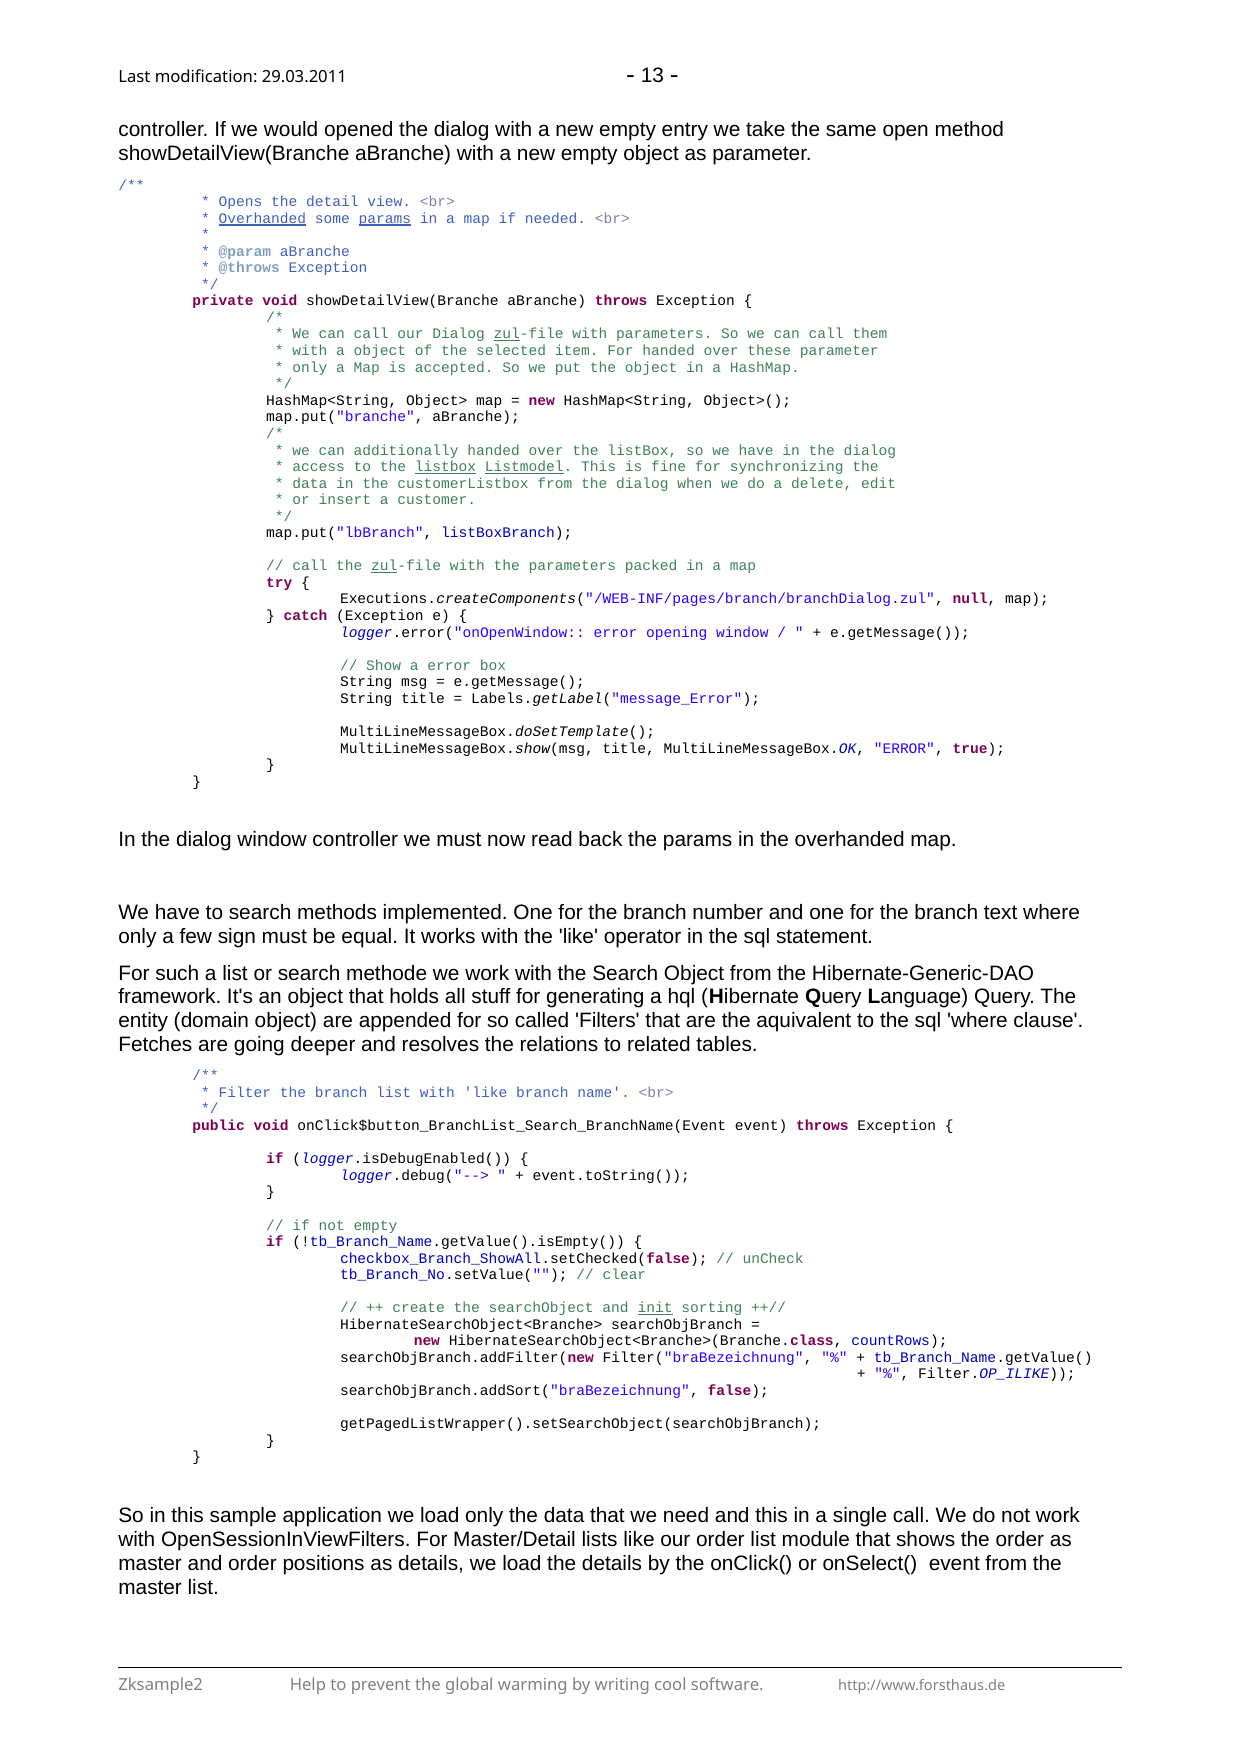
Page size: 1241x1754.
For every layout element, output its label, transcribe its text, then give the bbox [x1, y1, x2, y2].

text map.put("lbBranch", listBoxBranch); [118, 526, 1122, 542]
text HibernateSearchObject<Branche> searchObjBranch = [118, 1317, 1122, 1334]
text * or insert a customer. [118, 492, 1122, 509]
text } [118, 1184, 1122, 1201]
text // if not empty [118, 1218, 1122, 1234]
text map.put("branche", aBranche); [118, 409, 1122, 426]
text MultiLineMessageBox.doSetTemplate(); [118, 724, 1122, 741]
text MultiLineMessageBox.show(msg, title, MultiLineMessageBox.OK, "ERROR", true); [118, 741, 1122, 757]
text For such a list or search methode we work with the Search Object from the Hibernate-Generic-DAO framework. It's an object that holds all stuff for generating a hql (Hibernate Query Language) Query. The entity (domain object) are appended for so called 'Filters' that are the aquivalent to the sql 'where clause'. Fetches are going deeper and resolves the relations to related tables. [118, 960, 1122, 1056]
text searchObjBranch.addFilter(new Filter("braBezeichnung", "%" + tb_Branch_Name.getValue() [118, 1350, 1122, 1367]
text String title = Labels.getLabel("message_Error"); [118, 691, 1122, 708]
text if (!tb_Branch_Name.getValue().isEmpty()) { [118, 1234, 1122, 1251]
text * [118, 227, 1122, 244]
text + "%", Filter.OP_ILIKE)); [118, 1367, 1122, 1383]
text } [118, 774, 1122, 791]
text tb_Branch_No.setValue(""); // clear [118, 1267, 1122, 1284]
text /** [118, 178, 1122, 194]
text getPagedListWrapper().setSearchObject(searchObjBranch); [118, 1416, 1122, 1433]
text public void onClick$button_BranchList_Search_BranchName(Event event) throws Exception { [118, 1118, 1122, 1135]
text checkbox_Branch_ShowAll.setChecked(false); // unCheck [118, 1251, 1122, 1267]
text We have to search methods implemented. One for the branch number and one for the branch text where only a few sign must be equal. It works with the 'like' operator in the sql statement. [118, 900, 1122, 948]
text * with a object of the selected item. For handed over these parameter [118, 343, 1122, 360]
text logger.debug("--> " + event.toString()); [118, 1168, 1122, 1184]
text * Filter the branch list with 'like branch name'. <br> [118, 1085, 1122, 1102]
text HashMap<String, Object> map = new HashMap<String, Object>(); [118, 393, 1122, 409]
text controller. If we would opened the dialog with a new empty entry we take the same open method showDetailView(Branche aBranche) with a new empty object as parameter. [118, 117, 1122, 165]
text * only a Map is accepted. So we put the object in a HashMap. [118, 360, 1122, 376]
text * We can call our Dialog zul-file with parameters. So we can call them [118, 327, 1122, 343]
text private void showDetailView(Branche aBranche) throws Exception { [118, 294, 1122, 310]
text * access to the listbox Listmodel. This is fine for synchronizing the [118, 459, 1122, 476]
text if (logger.isDebugEnabled()) { [118, 1151, 1122, 1168]
text /* [118, 426, 1122, 443]
text String msg = e.getMessage(); [118, 674, 1122, 691]
text */ [118, 1102, 1122, 1118]
text /** [118, 1069, 1122, 1085]
text } [118, 1433, 1122, 1449]
text * we can additionally handed over the listBox, so we have in the dialog [118, 443, 1122, 459]
text try { [118, 575, 1122, 592]
text */ [118, 509, 1122, 526]
text * data in the customerListbox from the dialog when we do a delete, edit [118, 476, 1122, 492]
text } catch (Exception e) { [118, 608, 1122, 625]
text logger.error("onOpenWindow:: error opening window / " + e.getMessage()); [118, 625, 1122, 641]
text } [118, 757, 1122, 774]
text * Overhanded some params in a map if needed. <br> [118, 211, 1122, 227]
text // Show a error box [118, 658, 1122, 674]
text */ [118, 277, 1122, 294]
text Executions.createComponents("/WEB-INF/pages/branch/branchDialog.zul", null, map); [118, 592, 1122, 608]
text In the dialog window controller we must now read back the params in the overhanded map. [118, 827, 1122, 851]
text /* [118, 310, 1122, 327]
text // call the zul-file with the parameters packed in a map [118, 559, 1122, 575]
text * @param aBranche [118, 244, 1122, 261]
text new HibernateSearchObject<Branche>(Branche.class, countRows); [118, 1334, 1122, 1350]
text } [118, 1449, 1122, 1466]
text So in this sample application we load only the data that we need and this in a single call. We do not work with OpenSessionInViewFilters. For Master/Detail lists like our order list module that shows the order as master and order positions as details, we load the details by the onClick() or onSelect() event from the master list. [118, 1503, 1122, 1598]
text */ [118, 376, 1122, 393]
text * Opens the detail view. <br> [118, 194, 1122, 211]
text * @throws Exception [118, 261, 1122, 277]
text searchObjBranch.addSort("braBezeichnung", false); [118, 1383, 1122, 1400]
text // ++ create the searchObject and init sorting ++// [118, 1301, 1122, 1317]
